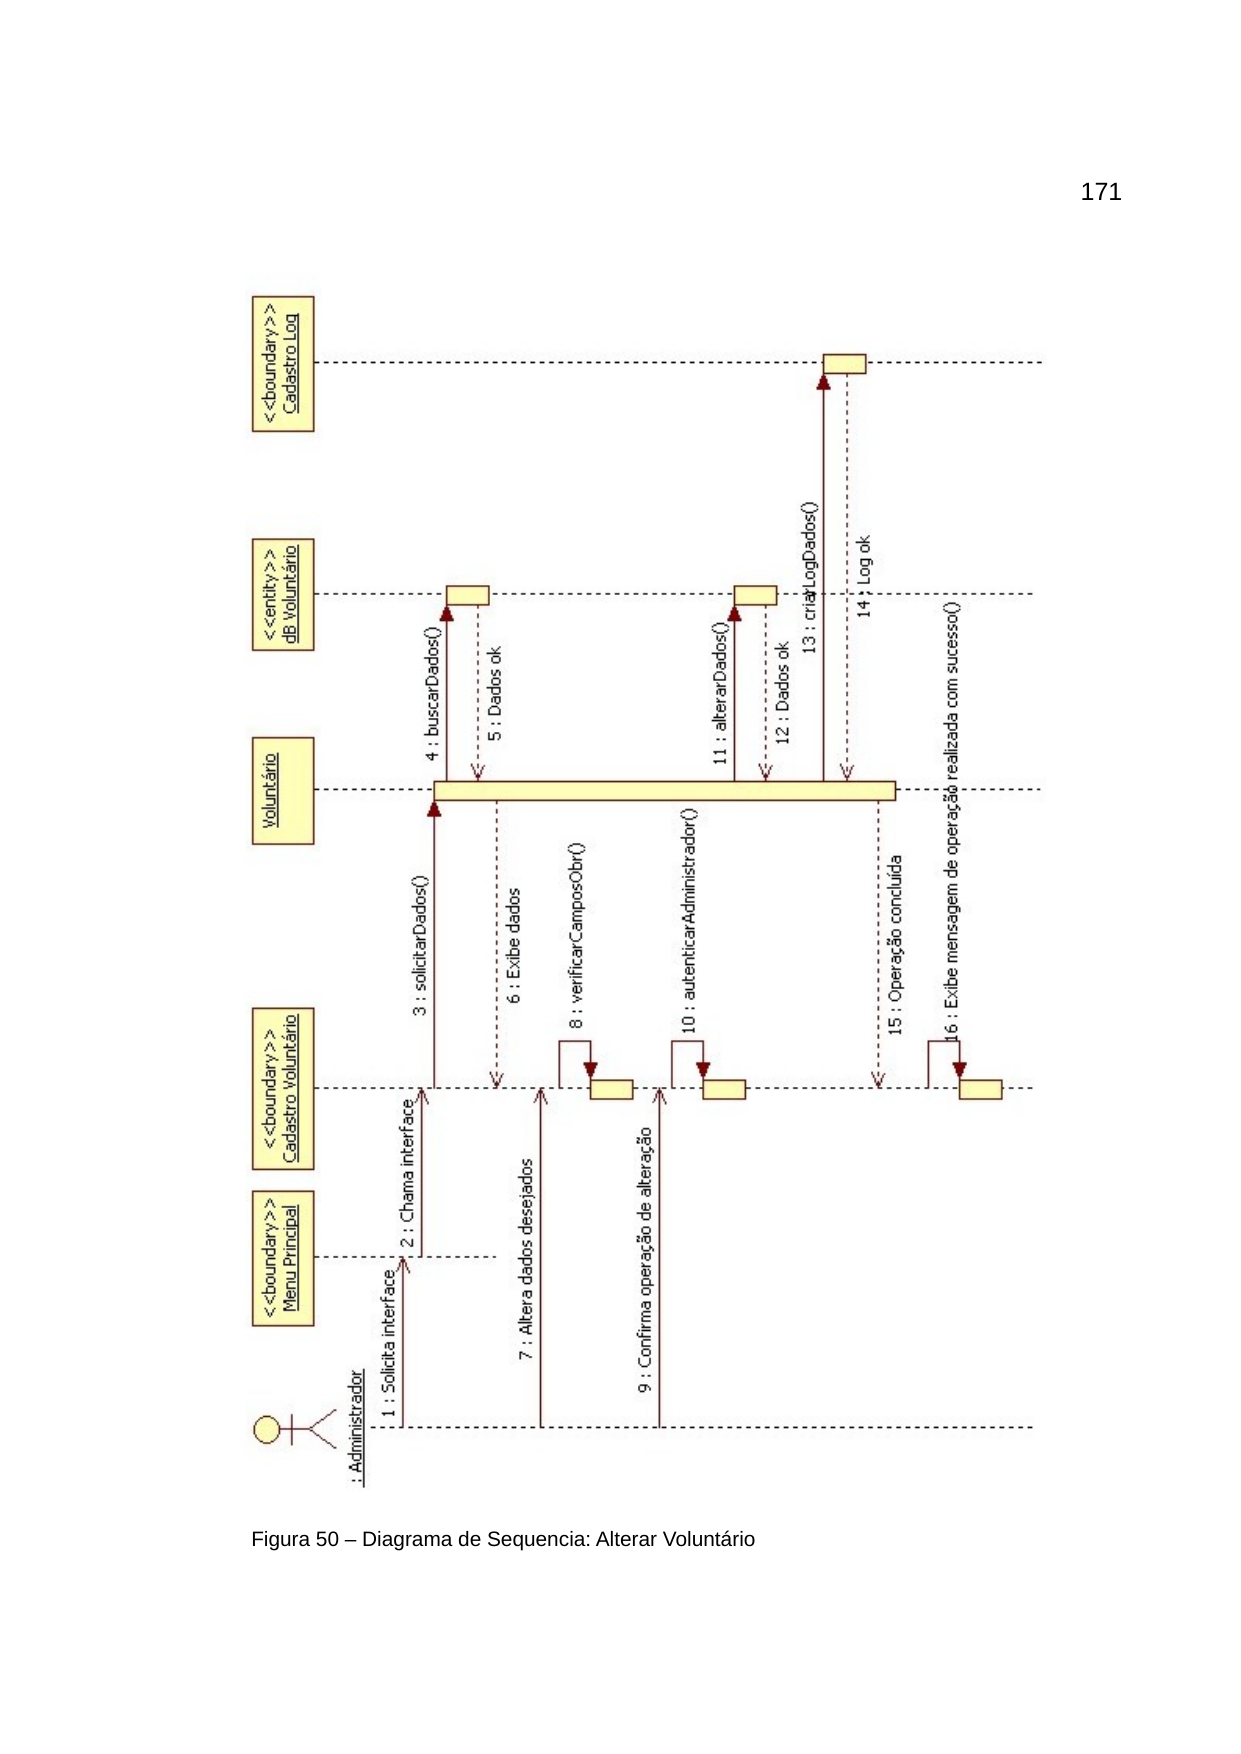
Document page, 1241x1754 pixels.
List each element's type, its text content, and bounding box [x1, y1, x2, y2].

picture [221, 265, 1078, 1527]
text Figura 50 – Diagrama de Sequencia: Alterar Voluntário [177, 1527, 1122, 1551]
